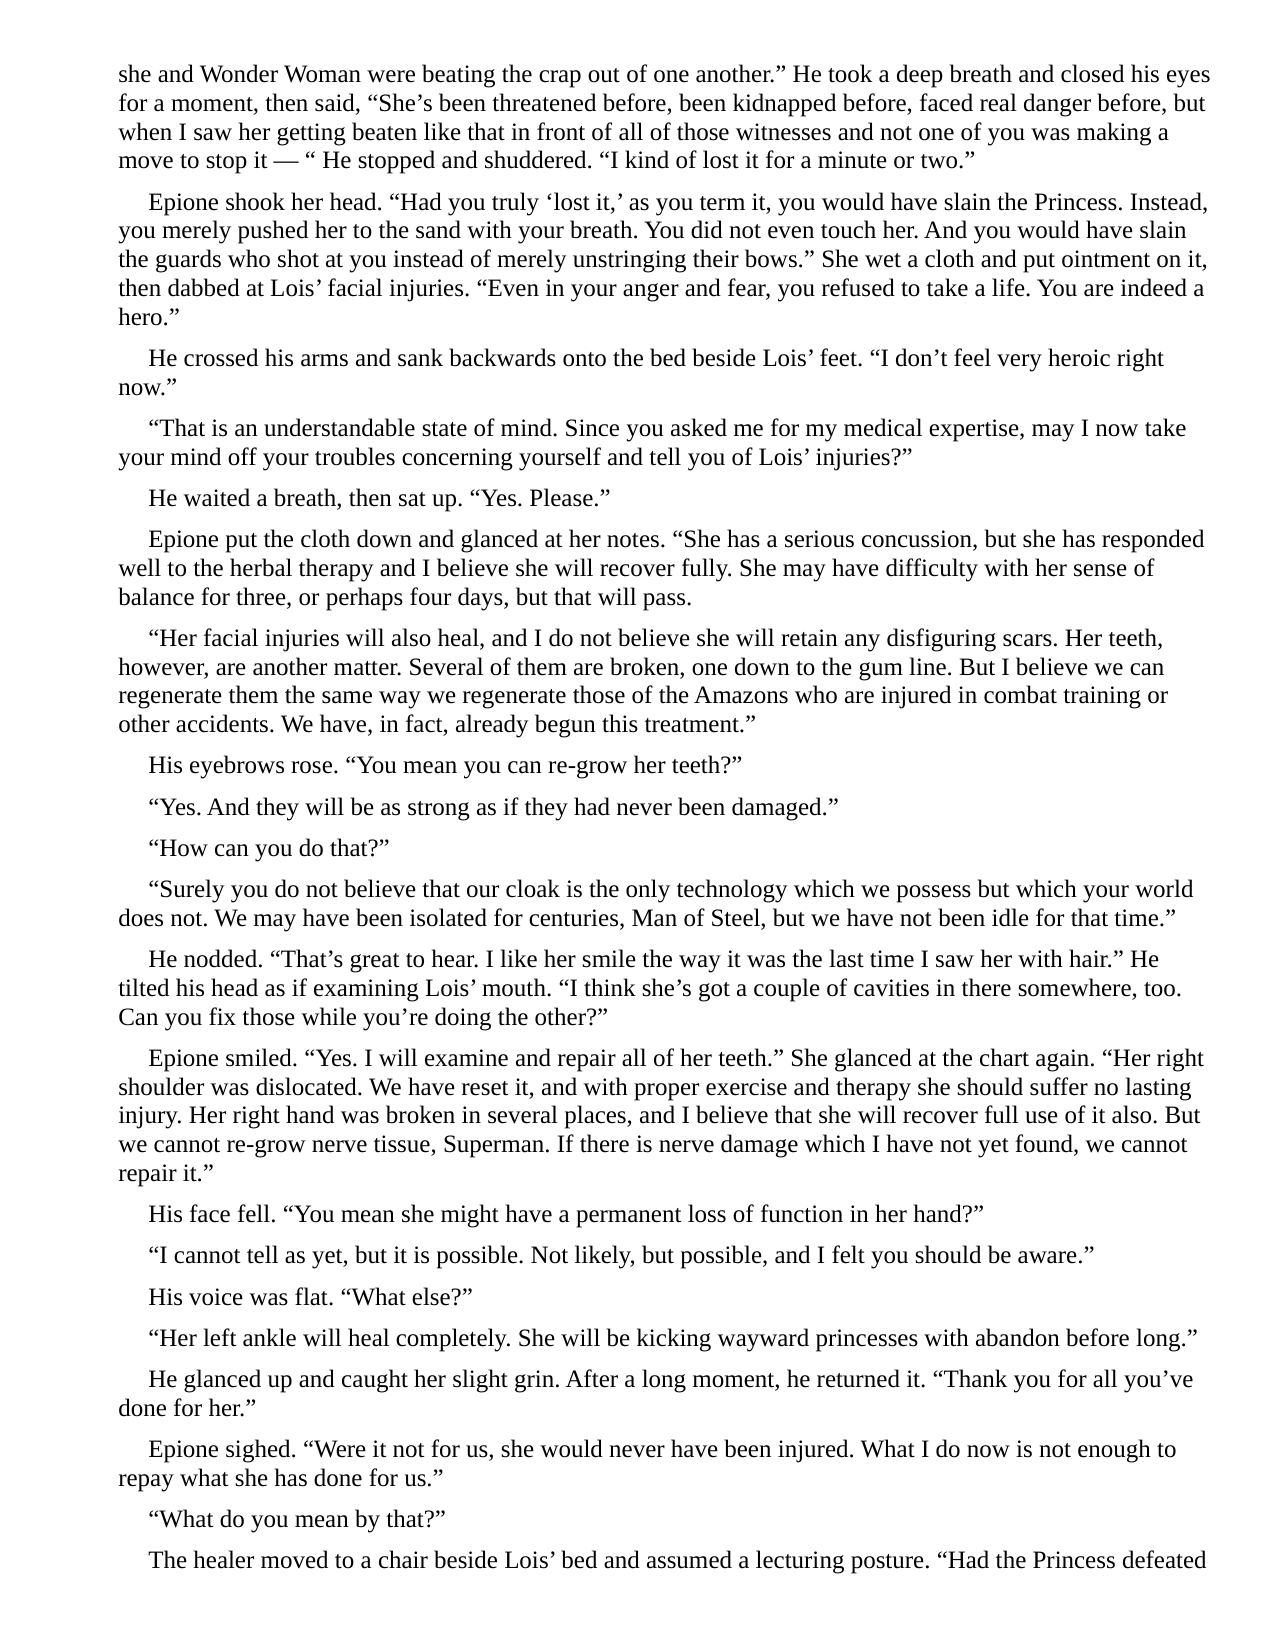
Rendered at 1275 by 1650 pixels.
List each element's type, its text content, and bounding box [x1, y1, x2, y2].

text His face fell. “You mean she might have a permanent loss of function in her hand?” [118, 1199, 1216, 1228]
text Epione put the cloth down and glanced at her notes. “She has a serious concussion, but she has responded well to the herbal therapy and I believe she will recover fully. She may have difficulty with her sense of balance for three, or perhaps four days, but that will pass. [118, 524, 1216, 610]
text He nodded. “That’s great to hear. I like her smile the way it was the last time I saw her with hair.” He tilted his head as if examining Lois’ mouth. “I think she’s got a couple of cavities in there somewhere, too. Can you fix those while you’re doing the other?” [118, 944, 1216, 1030]
text Epione smiled. “Yes. I will examine and repair all of her teeth.” She glanced at the chart again. “Her right shoulder was dislocated. We have reset it, and with proper exercise and therapy she should suffer no lasting injury. Her right hand was broken in several places, and I believe that she will recover full use of it also. But we cannot re-grow nerve tissue, Superman. If there is nerve damage which I have not yet found, we cannot repair it.” [118, 1043, 1216, 1187]
text Epione shook her head. “Had you truly ‘lost it,’ as you term it, you would have slain the Princess. Instead, you merely pushed her to the sand with your breath. You did not even touch her. And you would have slain the guards who shot at you instead of merely unstringing their bows.” She wet a cloth and put ointment on it, then dabbed at Lois’ facial injuries. “Even in your anger and fear, you refused to take a life. You are indeed a hero.” [118, 187, 1216, 330]
text “That is an understandable state of mind. Since you asked me for my medical expertise, may I now take your mind off your troubles concerning yourself and tell you of Lois’ injuries?” [118, 413, 1216, 470]
text He glanced up and caught her slight grin. After a long moment, he returned it. “Thank you for all you’ve done for her.” [118, 1364, 1216, 1422]
text “Her facial injuries will also heal, and I do not believe she will retain any disfiguring scars. Her teeth, however, are another matter. Several of them are broken, one down to the gum line. But I believe we can regenerate them the same way we regenerate those of the Amazons who are injured in combat training or other accidents. We have, in fact, already begun this treatment.” [118, 623, 1216, 738]
text “What do you mean by that?” [118, 1504, 1216, 1533]
text His eyebrows rose. “You mean you can re-grow her teeth?” [118, 750, 1216, 779]
text The healer moved to a chair beside Lois’ bed and assumed a lecturing posture. “Had the Princess defeated [118, 1545, 1216, 1574]
text “How can you do that?” [118, 833, 1216, 862]
text His voice was flat. “What else?” [118, 1282, 1216, 1310]
text “Her left ankle will heal completely. She will be kicking wayward princesses with abandon before long.” [118, 1323, 1216, 1352]
text He waited a breath, then sat up. “Yes. Please.” [118, 483, 1216, 512]
text “Surely you do not believe that our cloak is the only technology which we possess but which your world does not. We may have been isolated for centuries, Man of Steel, but we have not been idle for that time.” [118, 874, 1216, 932]
text Epione sighed. “Were it not for us, she would never have been injured. What I do now is not enough to repay what she has done for us.” [118, 1434, 1216, 1492]
text “Yes. And they will be as strong as if they had never been damaged.” [118, 792, 1216, 820]
text she and Wonder Woman were beating the crap out of one another.” He took a deep breath and closed his eyes for a moment, then said, “She’s been threatened before, been kidnapped before, faced real danger before, but when I saw her getting beaten like that in front of all of those witnesses and not one of you was making a move to stop it — “ He stopped and shuddered. “I kind of lost it for a minute or two.” [118, 59, 1216, 174]
text “I cannot tell as yet, but it is possible. Not likely, but possible, and I felt you should be aware.” [118, 1240, 1216, 1269]
text He crossed his arms and sank backwards onto the bed beside Lois’ feet. “I don’t feel very heroic right now.” [118, 343, 1216, 400]
